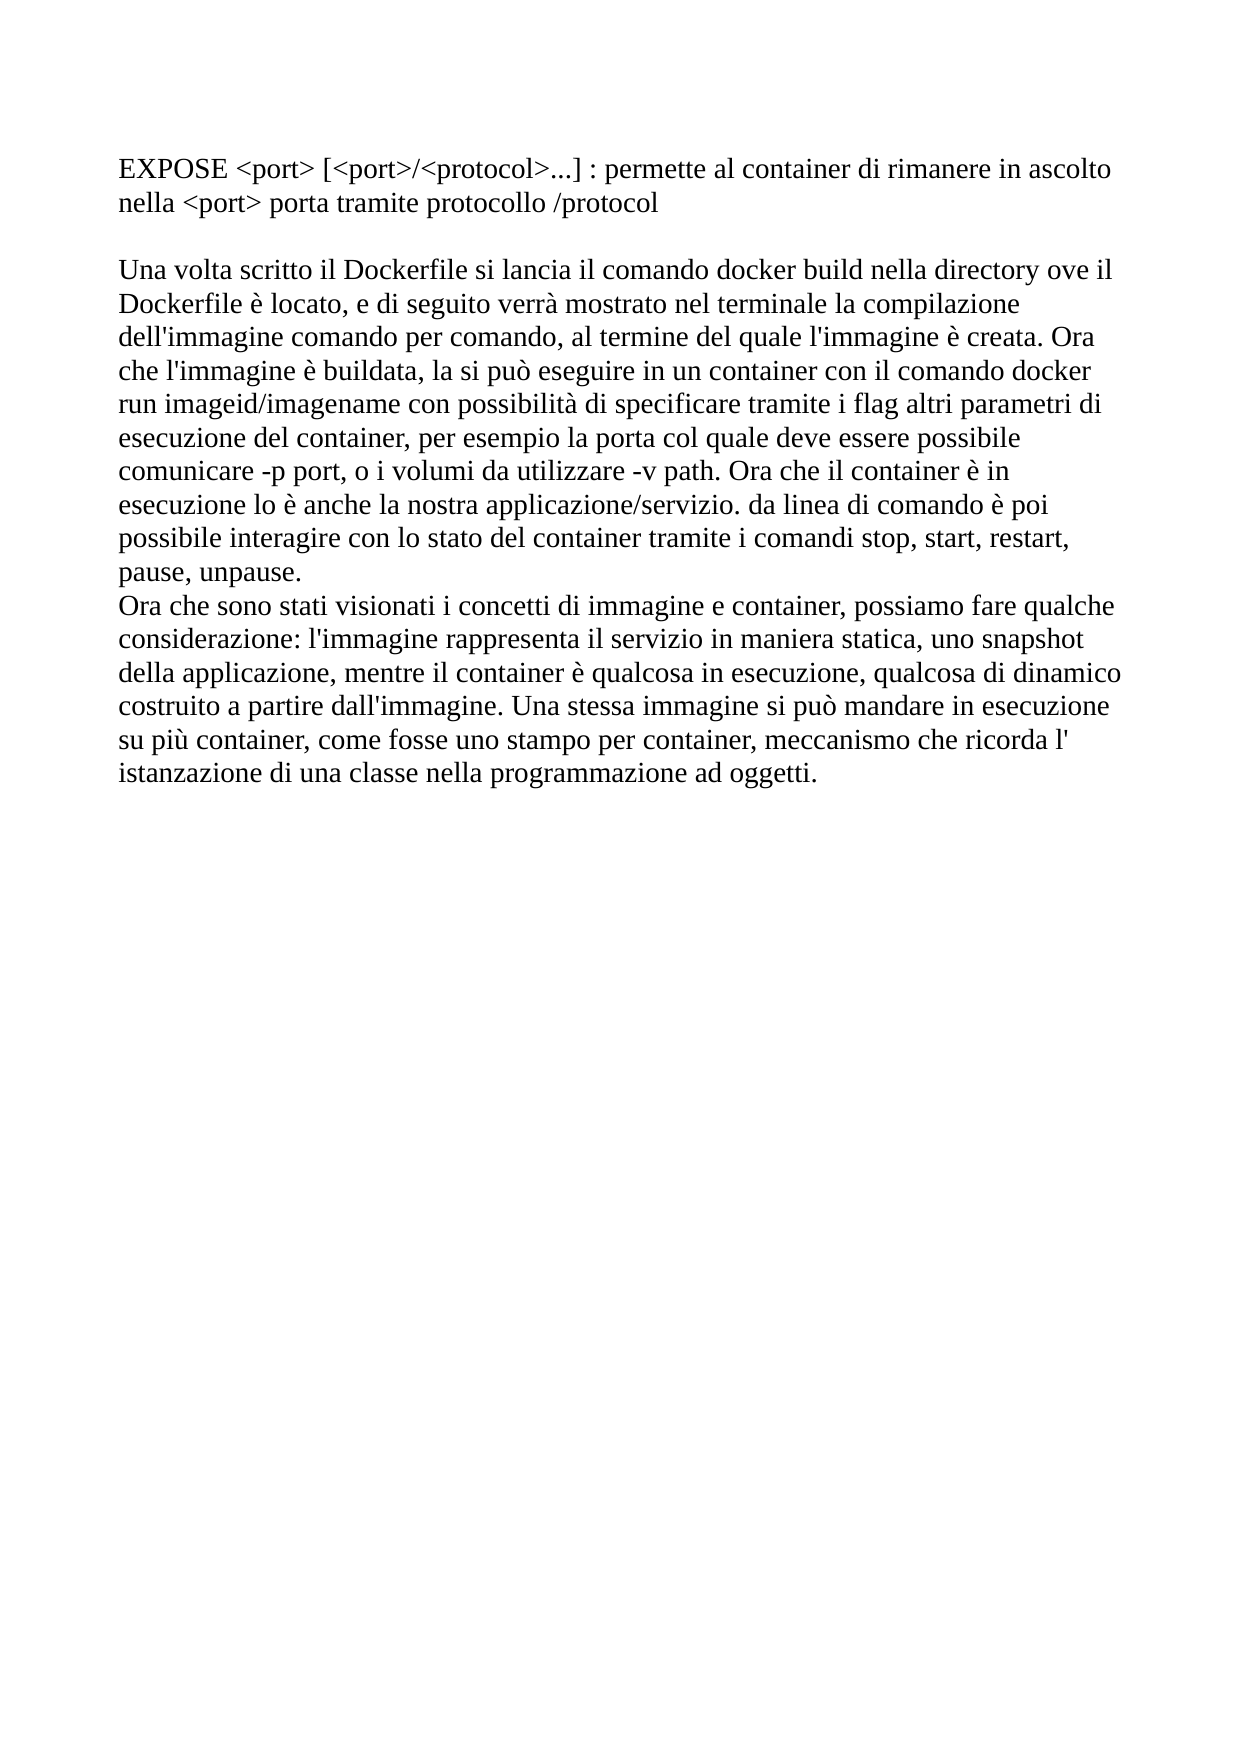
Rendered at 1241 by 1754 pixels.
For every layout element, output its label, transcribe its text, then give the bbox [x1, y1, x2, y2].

text Ora che sono stati visionati i concetti di immagine e container, possiamo fare qualche considerazione: l'immagine rappresenta il servizio in maniera statica, uno snapshot della applicazione, mentre il container è qualcosa in esecuzione, qualcosa di dinamico costruito a partire dall'immagine. Una stessa immagine si può mandare in esecuzione su più container, come fosse uno stampo per container, meccanismo che ricorda l' istanzazione di una classe nella programmazione ad oggetti. [118, 588, 1122, 789]
text EXPOSE <port> [<port>/<protocol>...] : permette al container di rimanere in ascolto nella <port> porta tramite protocollo /protocol [118, 152, 1122, 219]
text Una volta scritto il Dockerfile si lancia il comando docker build nella directory ove il Dockerfile è locato, e di seguito verrà mostrato nel terminale la compilazione dell'immagine comando per comando, al termine del quale l'immagine è creata. Ora che l'immagine è buildata, la si può eseguire in un container con il comando docker run imageid/imagename con possibilità di specificare tramite i flag altri parametri di esecuzione del container, per esempio la porta col quale deve essere possibile comunicare -p port, o i volumi da utilizzare -v path. Ora che il container è in esecuzione lo è anche la nostra applicazione/servizio. da linea di comando è poi possibile interagire con lo stato del container tramite i comandi stop, start, restart, pause, unpause. [118, 252, 1122, 588]
